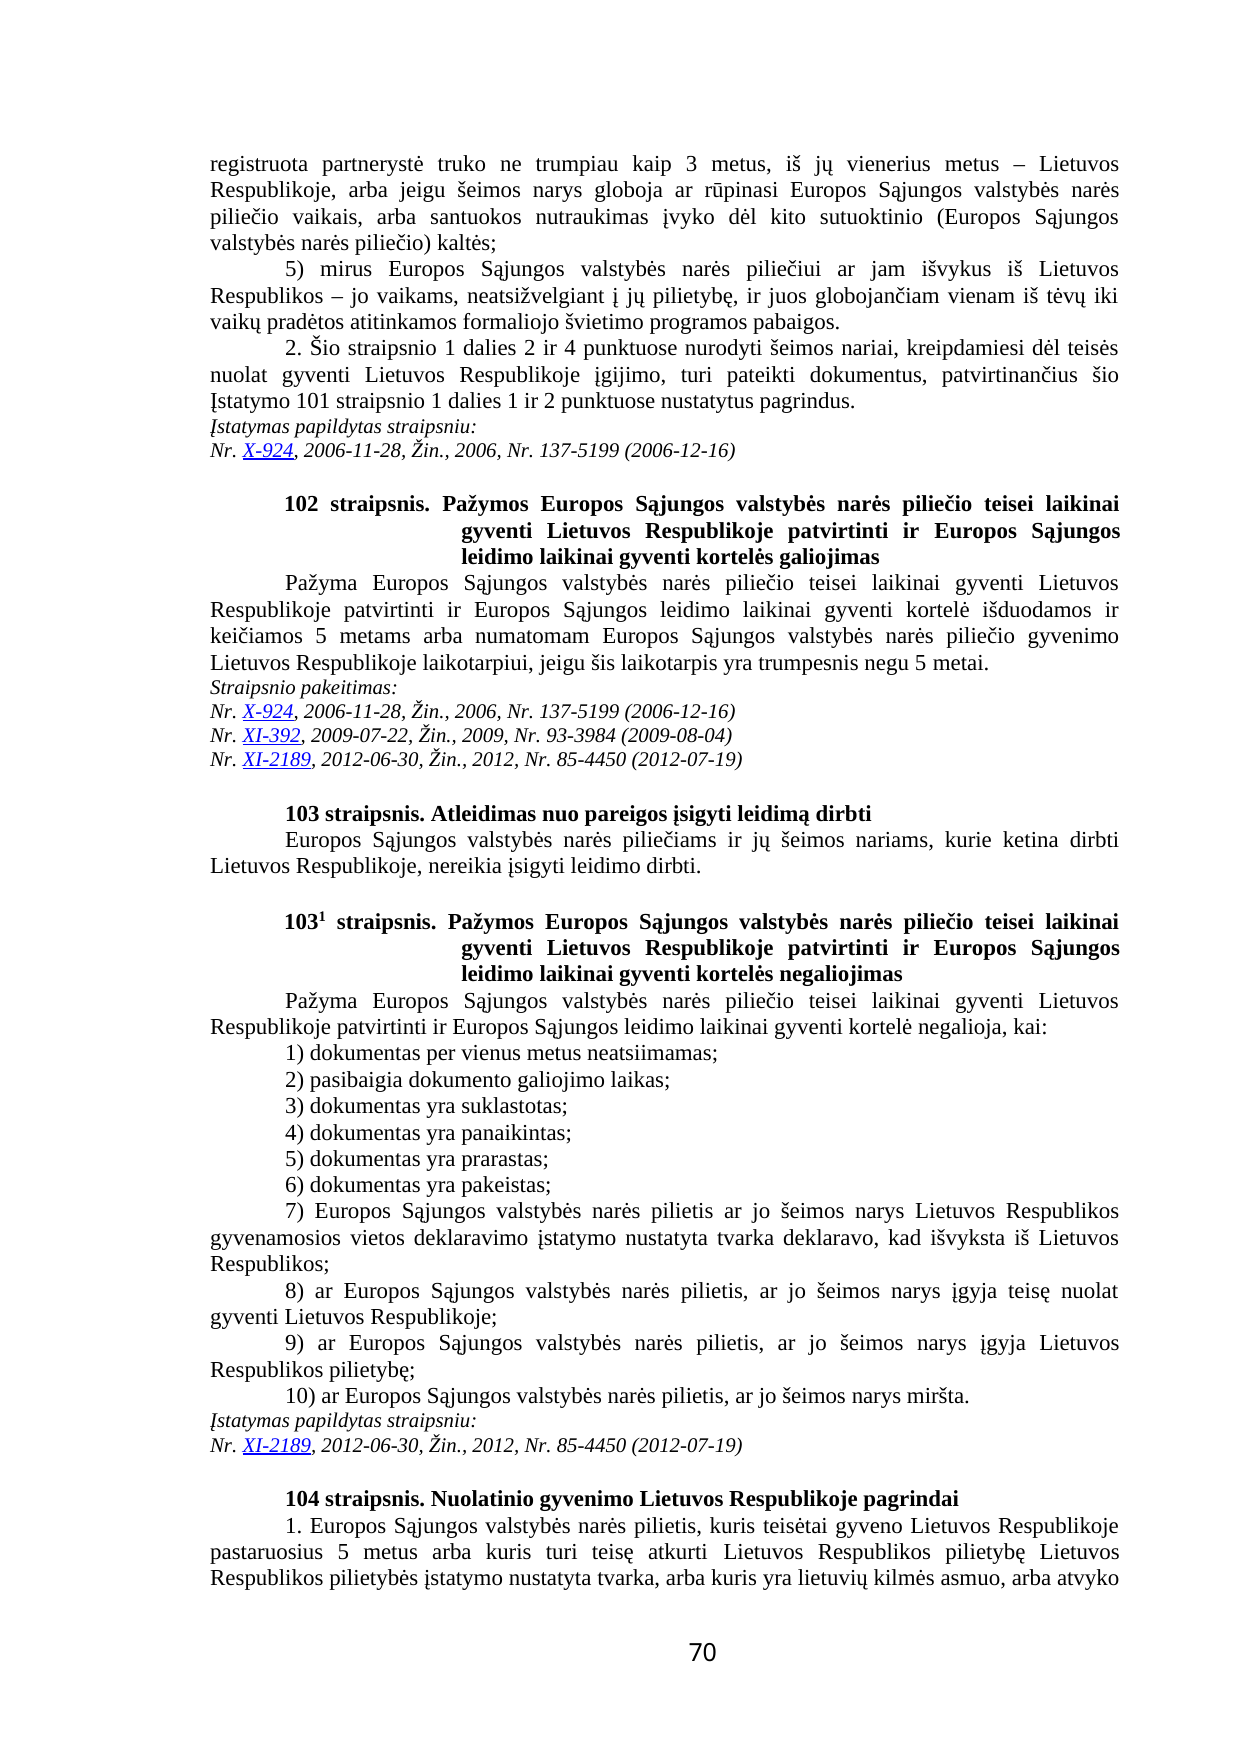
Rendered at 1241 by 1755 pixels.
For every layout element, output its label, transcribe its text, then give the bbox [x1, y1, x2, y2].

text 5) dokumentas yra prarastas; [210, 1145, 1120, 1171]
text 4) dokumentas yra panaikintas; [210, 1118, 1120, 1145]
text Nr. XI-2189, 2012-06-30, Žin., 2012, Nr. 85-4450 (2012-07-19) [210, 747, 1120, 771]
text Įstatymas papildytas straipsniu: [210, 413, 1120, 438]
text Pažyma Europos Sąjungos valstybės narės piliečio teisei laikinai gyventi Lietuvos Respublikoje patvirtinti ir Europos Sąjungos leidimo laikinai gyventi kortelė išduodamos ir keičiamos 5 metams arba numatomam Europos Sąjungos valstybės narės piliečio gyvenimo Lietuvos Respublikoje laikotarpiui, jeigu šis laikotarpis yra trumpesnis negu 5 metai. [210, 569, 1120, 675]
text 2. Šio straipsnio 1 dalies 2 ir 4 punktuose nurodyti šeimos nariai, kreipdamiesi dėl teisės nuolat gyventi Lietuvos Respublikoje įgijimo, turi pateikti dokumentus, patvirtinančius šio Įstatymo 101 straipsnio 1 dalies 1 ir 2 punktuose nustatytus pagrindus. [210, 334, 1120, 413]
text Nr. XI-2189, 2012-06-30, Žin., 2012, Nr. 85-4450 (2012-07-19) [210, 1432, 1120, 1457]
text 1) dokumentas per vienus metus neatsiimamas; [210, 1039, 1120, 1066]
text Nr. X-924, 2006-11-28, Žin., 2006, Nr. 137-5199 (2006-12-16) [210, 438, 1120, 462]
text 1031 straipsnis. Pažymos Europos Sąjungos valstybės narės piliečio teisei laikinai gyventi Lietuvos Respublikoje patvirtinti ir Europos Sąjungos leidimo laikinai gyventi kortelės negaliojimas [284, 908, 1120, 987]
text 102 straipsnis. Pažymos Europos Sąjungos valstybės narės piliečio teisei laikinai gyventi Lietuvos Respublikoje patvirtinti ir Europos Sąjungos leidimo laikinai gyventi kortelės galiojimas [284, 490, 1120, 569]
text 2) pasibaigia dokumento galiojimo laikas; [210, 1066, 1120, 1092]
text 5) mirus Europos Sąjungos valstybės narės piliečiui ar jam išvykus iš Lietuvos Respublikos – jo vaikams, neatsižvelgiant į jų pilietybę, ir juos globojančiam vienam iš tėvų iki vaikų pradėtos atitinkamos formaliojo švietimo programos pabaigos. [210, 255, 1120, 334]
text 104 straipsnis. Nuolatinio gyvenimo Lietuvos Respublikoje pagrindai [210, 1485, 1120, 1512]
text Nr. XI-392, 2009-07-22, Žin., 2009, Nr. 93-3984 (2009-08-04) [210, 723, 1120, 747]
text 9) ar Europos Sąjungos valstybės narės pilietis, ar jo šeimos narys įgyja Lietuvos Respublikos pilietybę; [210, 1329, 1120, 1382]
text registruota partnerystė truko ne trumpiau kaip 3 metus, iš jų vienerius metus – Lietuvos Respublikoje, arba jeigu šeimos narys globoja ar rūpinasi Europos Sąjungos valstybės narės piliečio vaikais, arba santuokos nutraukimas įvyko dėl kito sutuoktinio (Europos Sąjungos valstybės narės piliečio) kaltės; [210, 150, 1120, 255]
text 1. Europos Sąjungos valstybės narės pilietis, kuris teisėtai gyveno Lietuvos Respublikoje pastaruosius 5 metus arba kuris turi teisę atkurti Lietuvos Respublikos pilietybę Lietuvos Respublikos pilietybės įstatymo nustatyta tvarka, arba kuris yra lietuvių kilmės asmuo, arba atvyko [210, 1512, 1120, 1591]
text Pažyma Europos Sąjungos valstybės narės piliečio teisei laikinai gyventi Lietuvos Respublikoje patvirtinti ir Europos Sąjungos leidimo laikinai gyventi kortelė negalioja, kai: [210, 987, 1120, 1039]
text Įstatymas papildytas straipsniu: [210, 1408, 1120, 1432]
text 8) ar Europos Sąjungos valstybės narės pilietis, ar jo šeimos narys įgyja teisę nuolat gyventi Lietuvos Respublikoje; [210, 1277, 1120, 1329]
text 6) dokumentas yra pakeistas; [210, 1171, 1120, 1198]
text 3) dokumentas yra suklastotas; [210, 1092, 1120, 1118]
text Nr. X-924, 2006-11-28, Žin., 2006, Nr. 137-5199 (2006-12-16) [210, 699, 1120, 723]
text Straipsnio pakeitimas: [210, 675, 1120, 699]
text 103 straipsnis. Atleidimas nuo pareigos įsigyti leidimą dirbti [210, 800, 1120, 826]
text 7) Europos Sąjungos valstybės narės pilietis ar jo šeimos narys Lietuvos Respublikos gyvenamosios vietos deklaravimo įstatymo nustatyta tvarka deklaravo, kad išvyksta iš Lietuvos Respublikos; [210, 1198, 1120, 1277]
text Europos Sąjungos valstybės narės piliečiams ir jų šeimos nariams, kurie ketina dirbti Lietuvos Respublikoje, nereikia įsigyti leidimo dirbti. [210, 826, 1120, 879]
text 10) ar Europos Sąjungos valstybės narės pilietis, ar jo šeimos narys miršta. [210, 1382, 1120, 1408]
